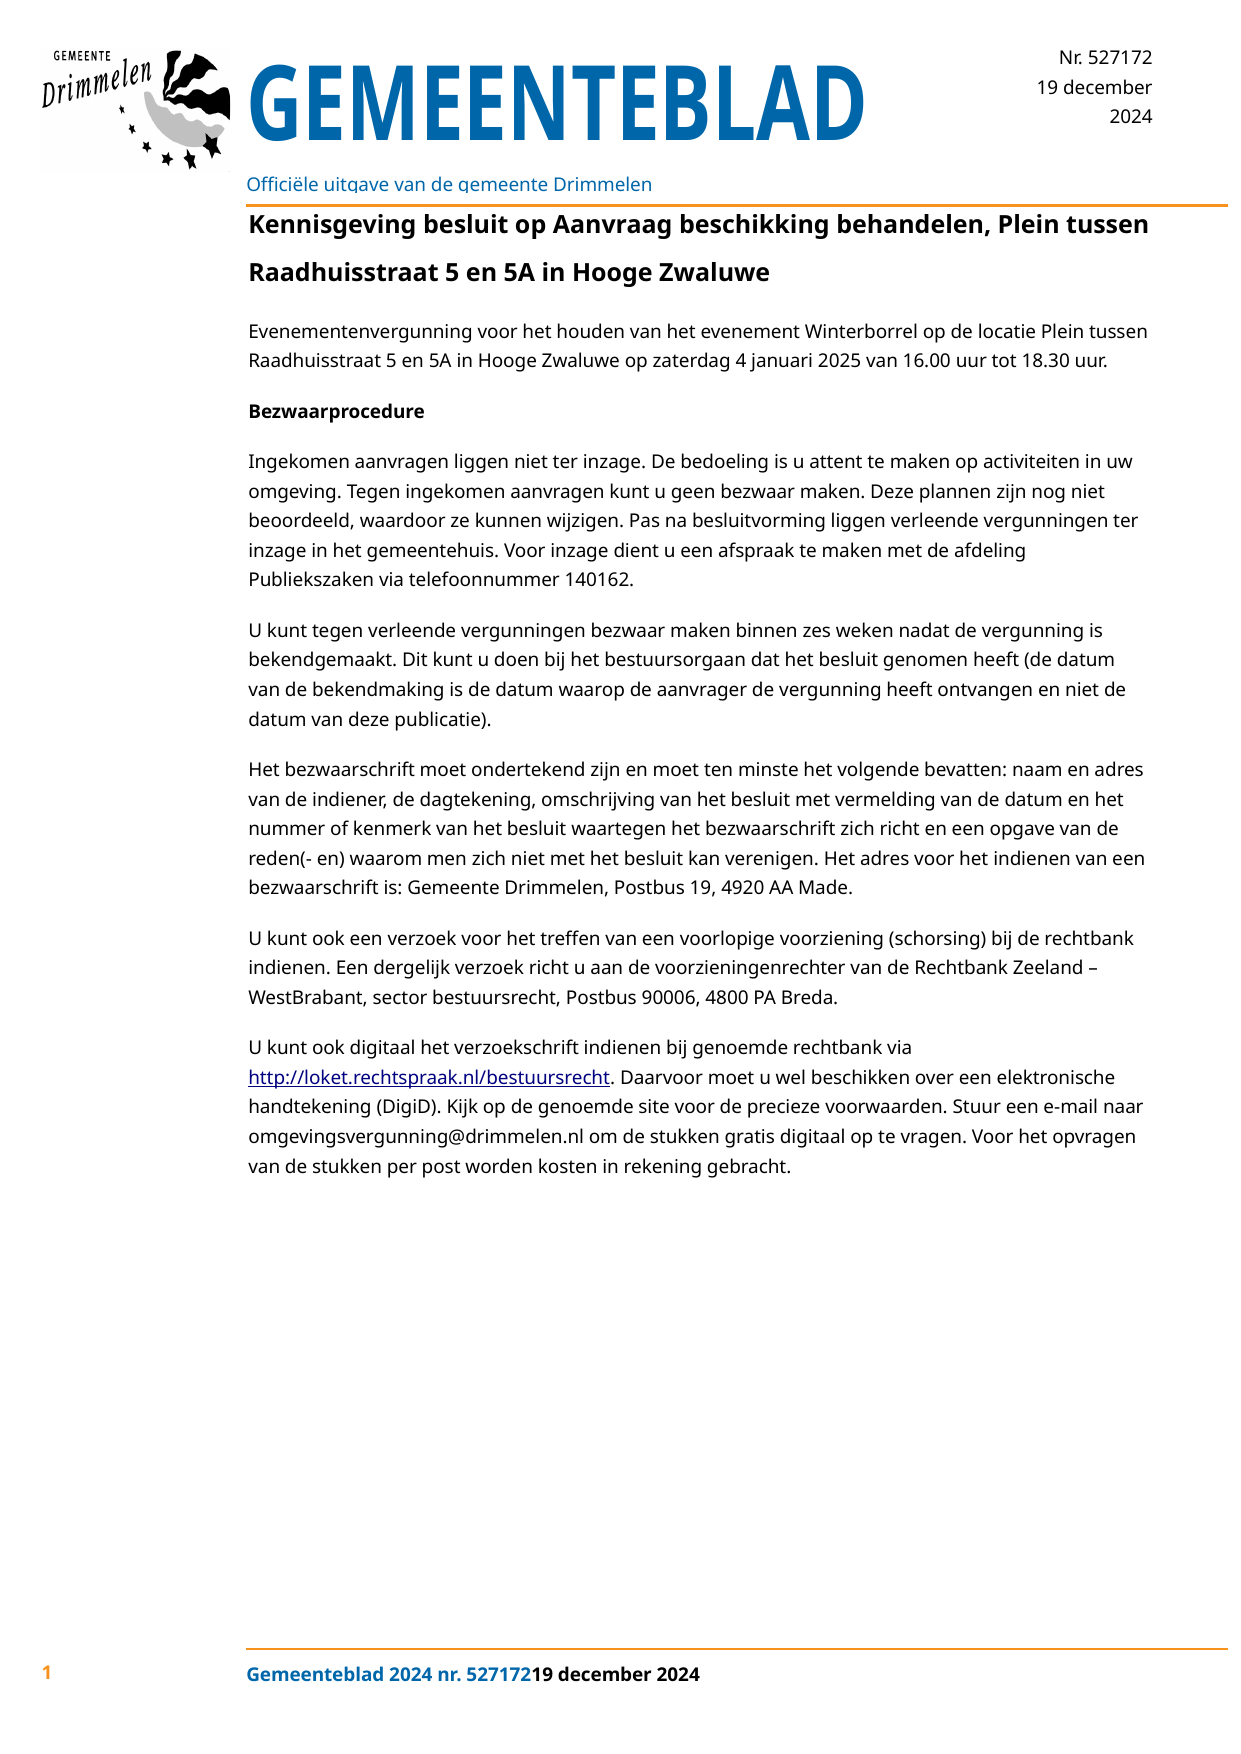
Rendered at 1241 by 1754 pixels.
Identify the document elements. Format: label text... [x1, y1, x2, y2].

text U kunt ook digitaal het verzoekschrift indienen bij genoemde rechtbank via http://loket.rechtspraak.nl/bestuursrecht. Daarvoor moet u wel beschikken over een elektronische handtekening (DigiD). Kijk op de genoemde site voor de precieze voorwaarden. Stuur een e-mail naar omgevingsvergunning@drimmelen.nl om de stukken gratis digitaal op te vragen. Voor het opvragen van de stukken per post worden kosten in rekening gebracht. [248, 1034, 1152, 1179]
text Kennisgeving besluit op Aanvraag beschikking behandelen, Plein tussen Raadhuisstraat 5 en 5A in Hooge Zwaluwe [248, 207, 1152, 288]
text Bezwaarprocedure [248, 398, 1152, 424]
text Het bezwaarschrift moet ondertekend zijn en moet ten minste het volgende bevatten: naam en adres van de indiener, de dagtekening, omschrijving van het besluit met vermelding van de datum en het nummer of kenmerk van het besluit waartegen het bezwaarschrift zich richt en een opgave van de reden(- en) waarom men zich niet met het besluit kan verenigen. Het adres voor het indienen van een bezwaarschrift is: Gemeente Drimmelen, Postbus 19, 4920 AA Made. [248, 756, 1152, 900]
text Ingekomen aanvragen liggen niet ter inzage. De bedoeling is u attent te maken op activiteiten in uw omgeving. Tegen ingekomen aanvragen kunt u geen bezwaar maken. Deze plannen zijn nog niet beoordeeld, waardoor ze kunnen wijzigen. Pas na besluitvorming liggen verleende vergunningen ter inzage in het gemeentehuis. Voor inzage dient u een afspraak te maken met de afdeling Publiekszaken via telefoonnummer 140162. [248, 448, 1152, 592]
text Evenementenvergunning voor het houden van het evenement Winterborrel op de locatie Plein tussen Raadhuisstraat 5 en 5A in Hooge Zwaluwe op zaterdag 4 januari 2025 van 16.00 uur tot 18.30 uur. [248, 318, 1152, 373]
picture [41, 47, 231, 172]
text U kunt ook een verzoek voor het treffen van een voorlopige voorziening (schorsing) bij de rechtbank indienen. Een dergelijk verzoek richt u aan de voorzieningenrechter van de Rechtbank Zeeland – WestBrabant, sector bestuursrecht, Postbus 90006, 4800 PA Breda. [248, 925, 1152, 1010]
text U kunt tegen verleende vergunningen bezwaar maken binnen zes weken nadat de vergunning is bekendgemaakt. Dit kunt u doen bij het bestuursorgaan dat het besluit genomen heeft (de datum van de bekendmaking is de datum waarop de aanvrager de vergunning heeft ontvangen en niet de datum van deze publicatie). [248, 617, 1152, 732]
